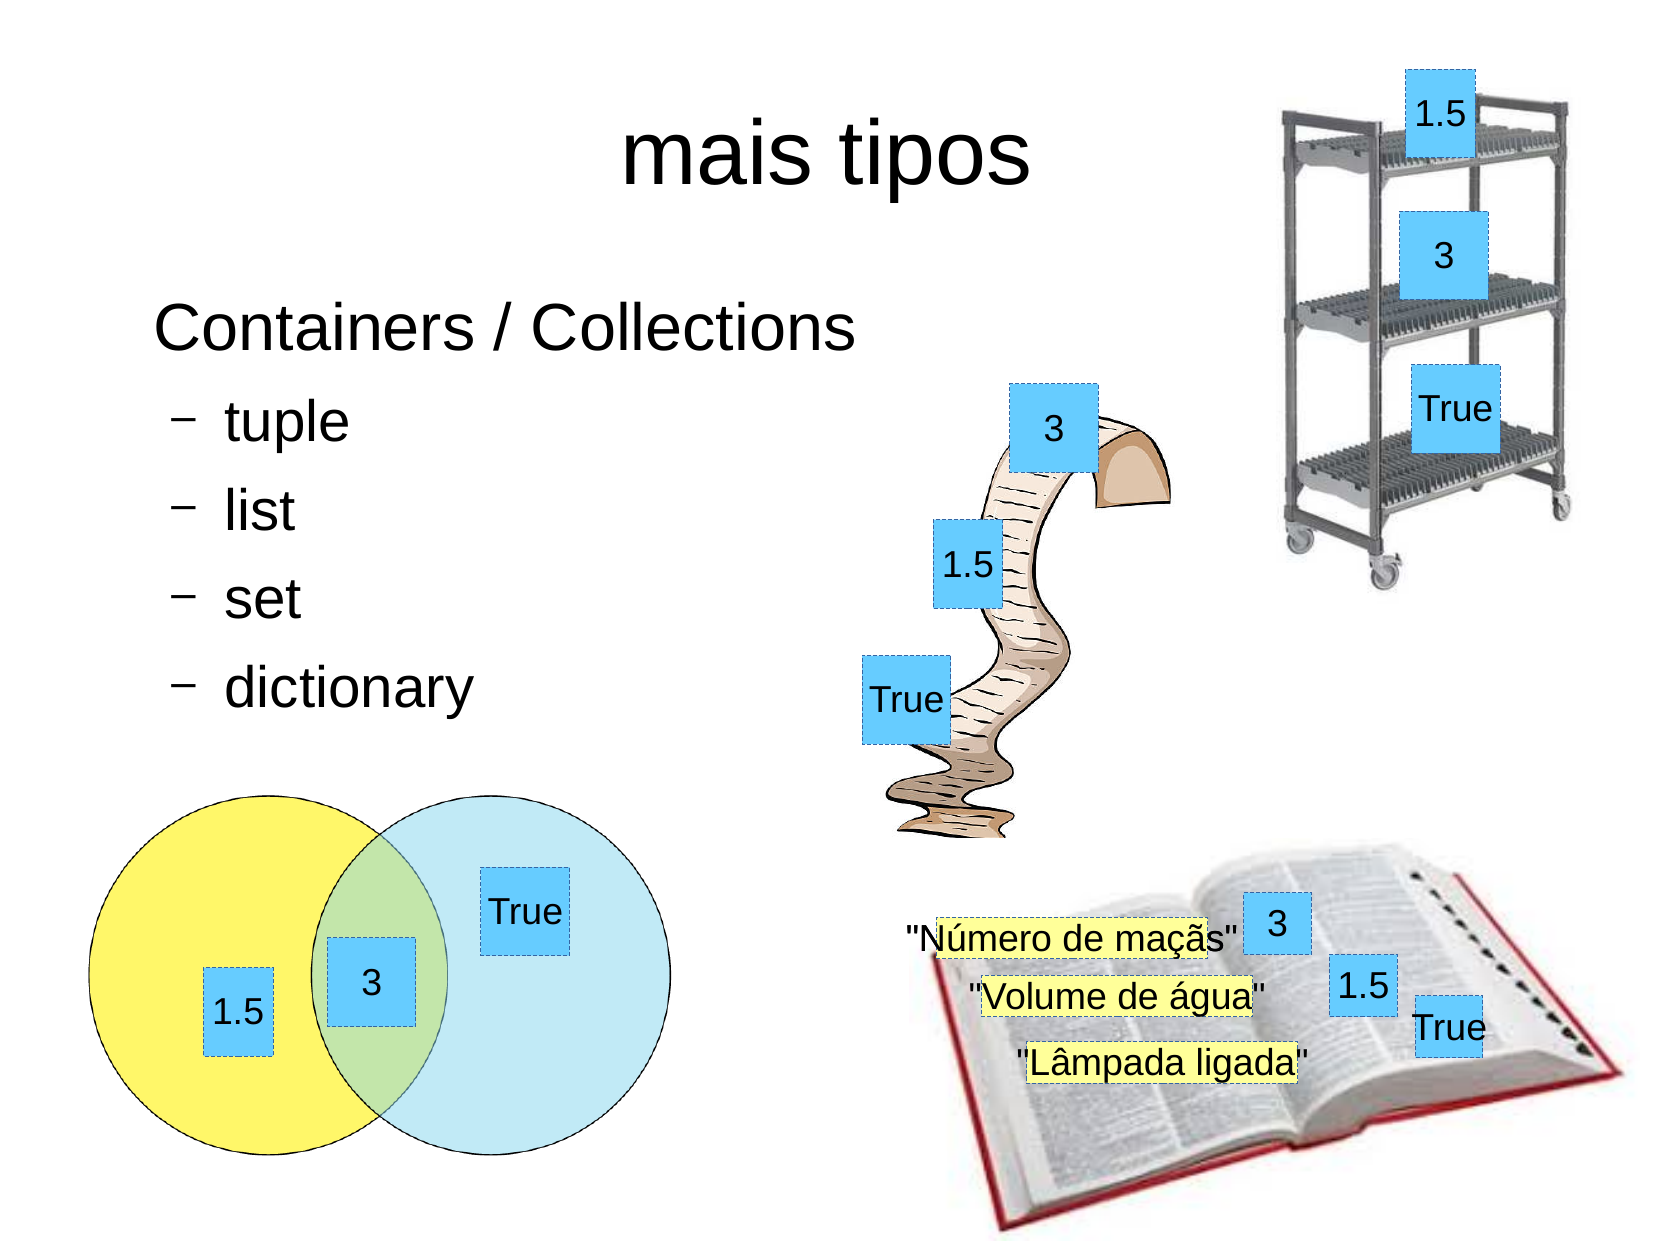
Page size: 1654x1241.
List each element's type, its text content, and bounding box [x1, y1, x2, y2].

text_box 1.5 [933, 519, 1003, 609]
text_box True [862, 655, 951, 745]
text_box 3 [327, 937, 416, 1027]
text_box 1.5 [203, 967, 274, 1057]
text_box True [480, 867, 570, 956]
text_box 1.5 [1329, 954, 1398, 1017]
text_box 3 [1243, 892, 1312, 955]
picture [874, 401, 1640, 1241]
text_box 1.5 [1405, 69, 1476, 158]
picture [70, 755, 687, 1198]
text_box "Lâmpada ligada" [1026, 1041, 1298, 1084]
list Containers / Collections tuple list set dictionary [82, 290, 1571, 1010]
text_box "Volume de água" [981, 975, 1253, 1017]
title mais tipos [82, 49, 1571, 257]
text_box True [1411, 364, 1501, 454]
picture [1246, 57, 1607, 626]
text_box 3 [1009, 383, 1099, 473]
text_box True [1471, 1031, 1483, 1038]
text_box "Número de maçãs" [936, 917, 1208, 959]
text_box True [1415, 995, 1483, 1058]
text_box 3 [1399, 211, 1489, 300]
